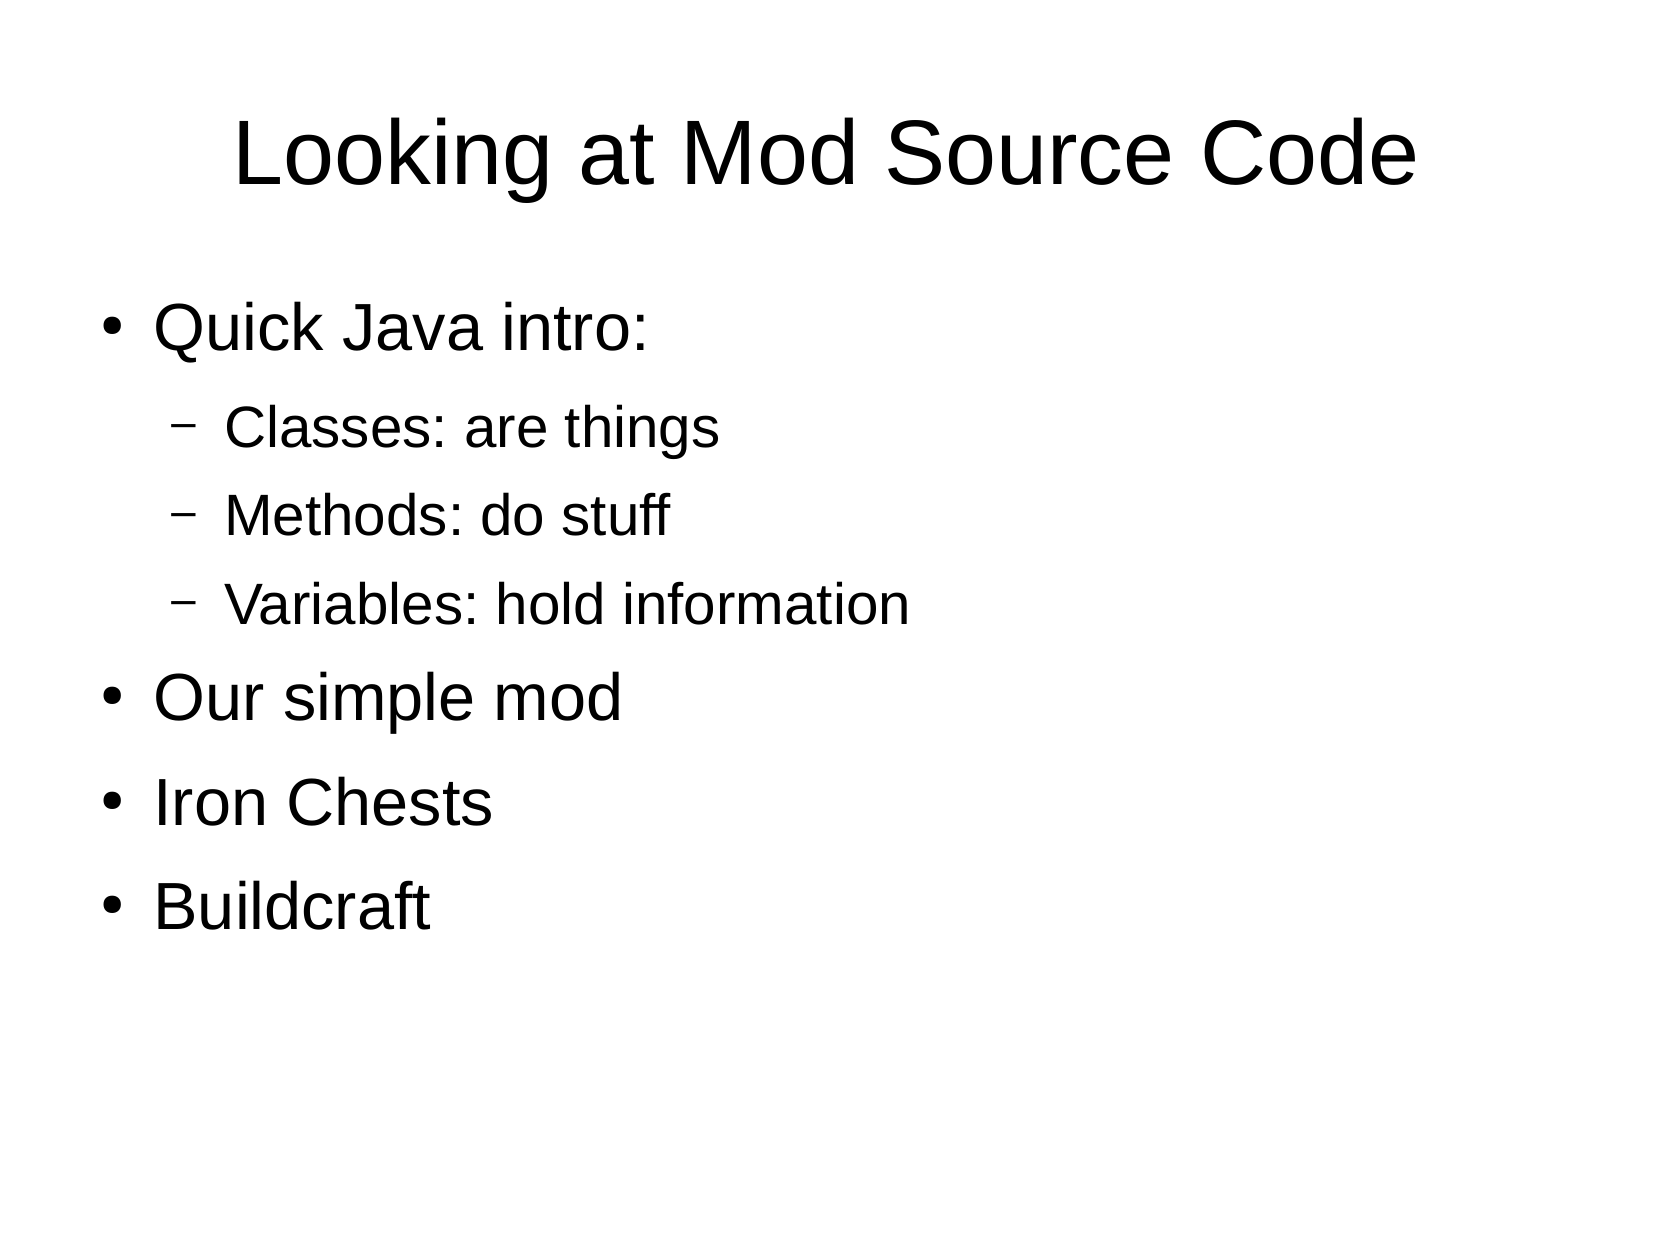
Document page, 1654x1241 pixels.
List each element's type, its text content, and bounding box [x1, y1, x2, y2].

title Looking at Mod Source Code [82, 49, 1571, 257]
list Quick Java intro: Classes: are things Methods: do stuff Variables: hold information Our simple mod Iron Chests Buildcraft [82, 290, 1538, 1010]
